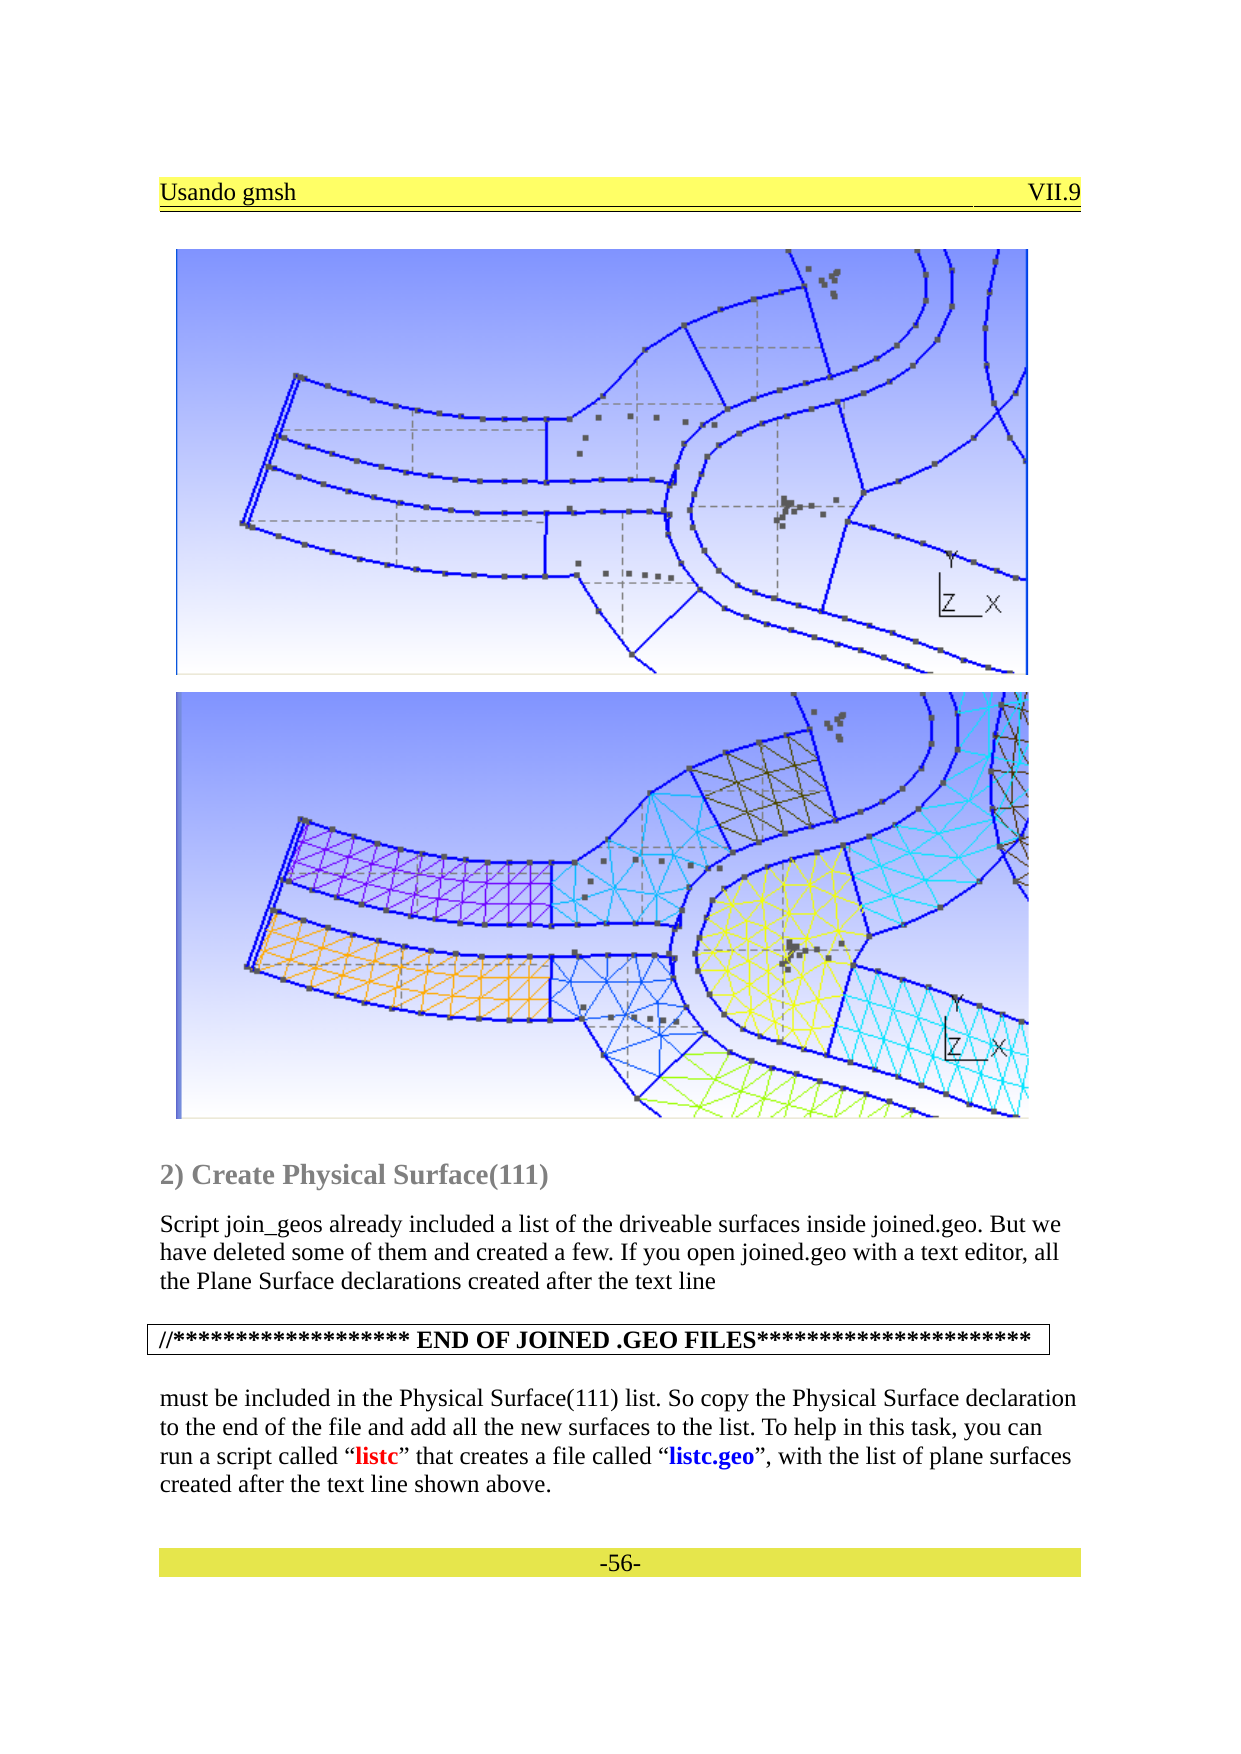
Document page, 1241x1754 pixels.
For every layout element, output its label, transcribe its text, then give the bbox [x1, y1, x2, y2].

table_header //******************* END OF JOINED .GEO FILES********************** [148, 1325, 1049, 1353]
picture [176, 692, 1029, 1119]
picture [176, 249, 1029, 675]
text Script join_geos already included a list of the driveable surfaces inside joined.geo. But we have deleted some of them and created a few. If you open joined.geo with a text editor, all the Plane Surface declarations created after the text line [159, 1209, 1081, 1295]
text must be included in the Physical Surface(111) list. So copy the Physical Surface declaration to the end of the file and add all the new surfaces to the list. To help in this task, you can run a script called “listc” that creates a file called “listc.geo”, with the list of plane surfaces created after the text line shown above. [159, 1383, 1081, 1498]
subtitle 2) Create Physical Surface(111) [159, 1157, 1081, 1191]
